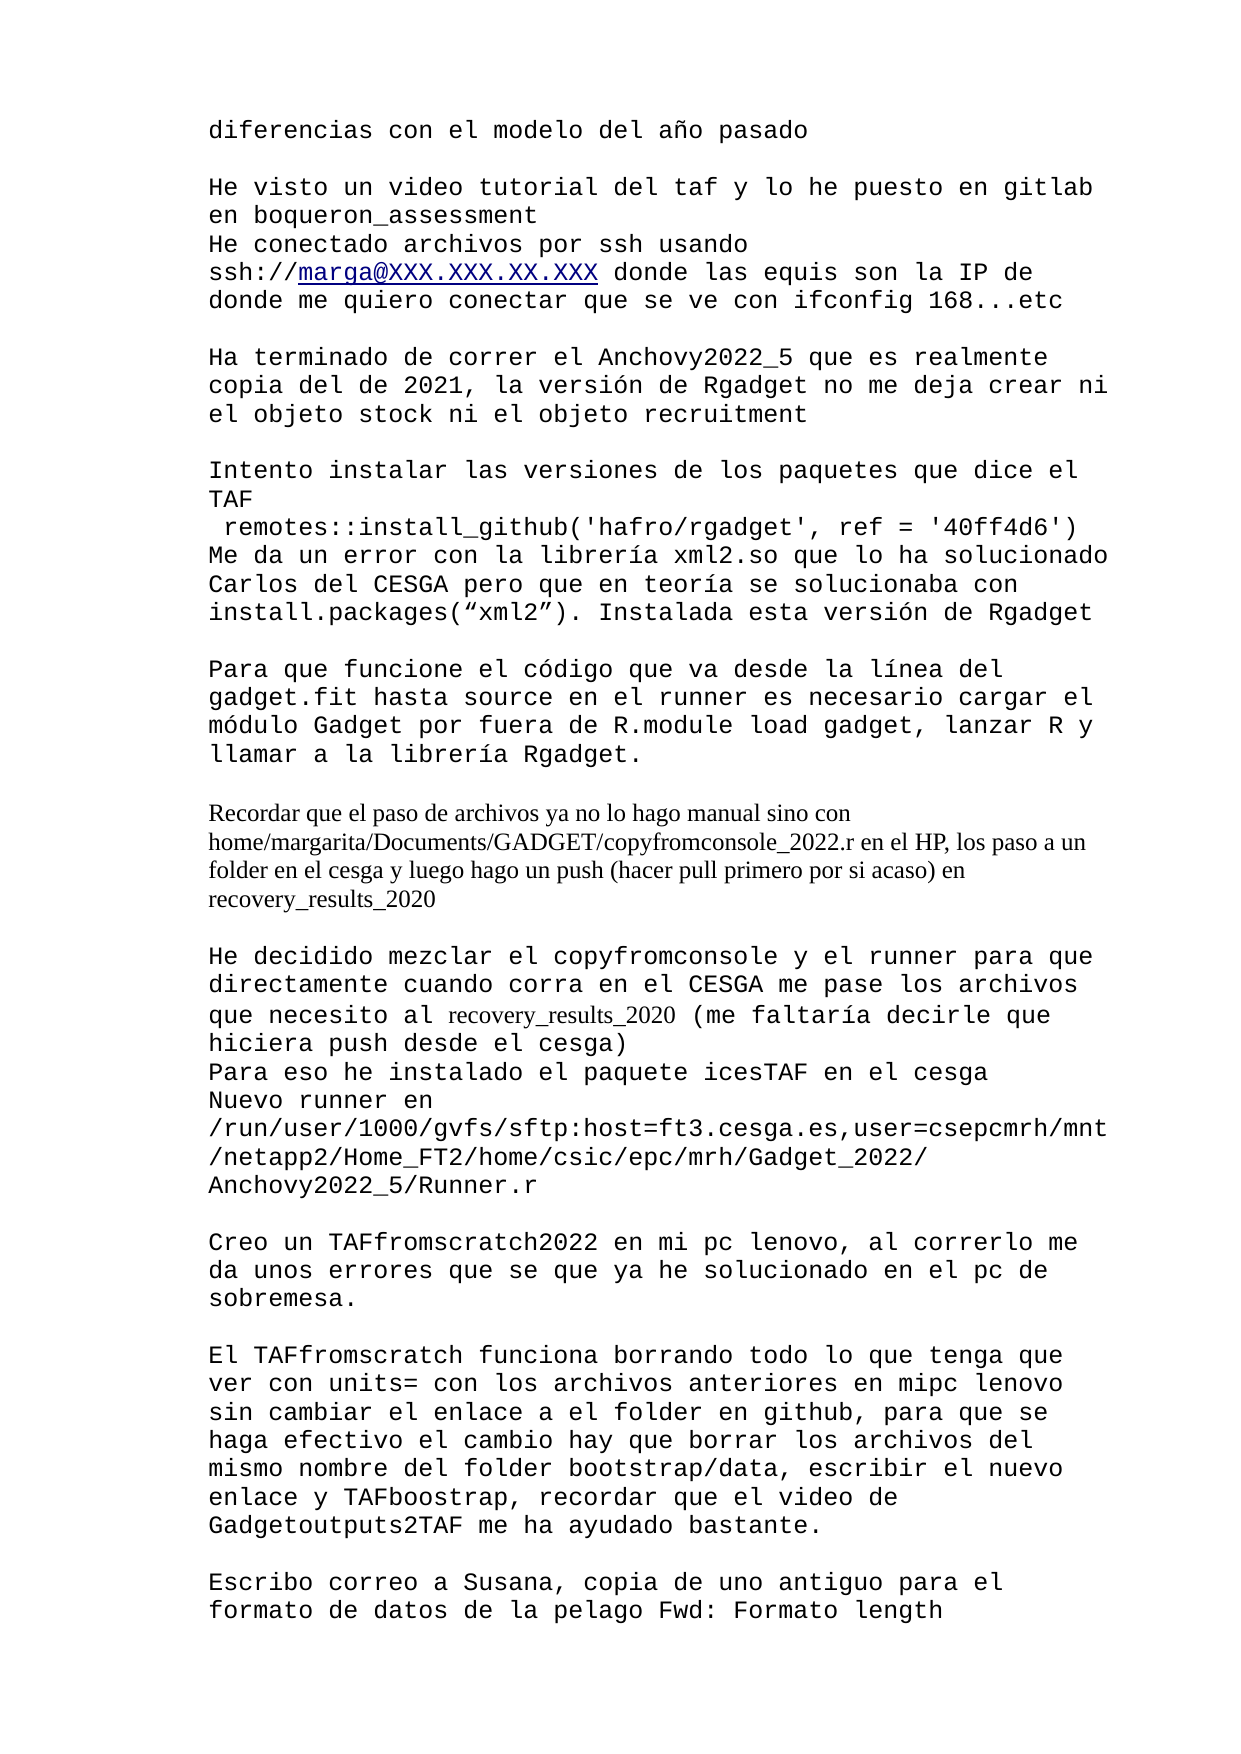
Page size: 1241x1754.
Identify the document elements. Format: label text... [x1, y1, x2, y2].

text diferencias con el modelo del año pasado [208, 118, 1122, 146]
text Ha terminado de correr el Anchovy2022_5 que es realmente copia del de 2021, la versión de Rgadget no me deja crear ni el objeto stock ni el objeto recruitment [208, 345, 1122, 430]
text El TAFfromscratch funciona borrando todo lo que tenga que ver con units= con los archivos anteriores en mipc lenovo sin cambiar el enlace a el folder en github, para que se haga efectivo el cambio hay que borrar los archivos del mismo nombre del folder bootstrap/data, escribir el nuevo enlace y TAFboostrap, recordar que el video de Gadgetoutputs2TAF me ha ayudado bastante. [208, 1343, 1122, 1541]
text He conectado archivos por ssh usando ssh://marga@XXX.XXX.XX.XXX donde las equis son la IP de donde me quiero conectar que se ve con ifconfig 168...etc [208, 231, 1122, 316]
text Para que funcione el código que va desde la línea del gadget.fit hasta source en el runner es necesario cargar el módulo Gadget por fuera de R.module load gadget, lanzar R y llamar a la librería Rgadget. [208, 656, 1122, 770]
text He decidido mezclar el copyfromconsole y el runner para que directamente cuando corra en el CESGA me pase los archivos que necesito al recovery_results_2020 (me faltaría decirle que hiciera push desde el cesga) [208, 943, 1122, 1059]
text Escribo correo a Susana, copia de uno antiguo para el formato de datos de la pelago Fwd: Formato length [208, 1569, 1122, 1626]
text Intento instalar las versiones de los paquetes que dice el TAF [208, 458, 1122, 515]
text Nuevo runner en /run/user/1000/gvfs/sftp:host=ft3.cesga.es,user=csepcmrh/mnt/netapp2/Home_FT2/home/csic/epc/mrh/Gadget_2022/Anchovy2022_5/Runner.r [208, 1088, 1122, 1201]
text remotes::install_github('hafro/rgadget', ref = '40ff4d6') [208, 515, 1122, 543]
text Para eso he instalado el paquete icesTAF en el cesga [208, 1059, 1122, 1088]
text Me da un error con la librería xml2.so que lo ha solucionado Carlos del CESGA pero que en teoría se solucionaba con install.packages(“xml2”). Instalada esta versión de Rgadget [208, 543, 1122, 628]
text He visto un video tutorial del taf y lo he puesto en gitlab en boqueron_assessment [208, 175, 1122, 231]
text Recordar que el paso de archivos ya no lo hago manual sino con home/margarita/Documents/GADGET/copyfromconsole_2022.r en el HP, los paso a un folder en el cesga y luego hago un push (hacer pull primero por si acaso) en recovery_results_2020 [208, 798, 1122, 915]
text Creo un TAFfromscratch2022 en mi pc lenovo, al correrlo me da unos errores que se que ya he solucionado en el pc de sobremesa. [208, 1229, 1122, 1314]
